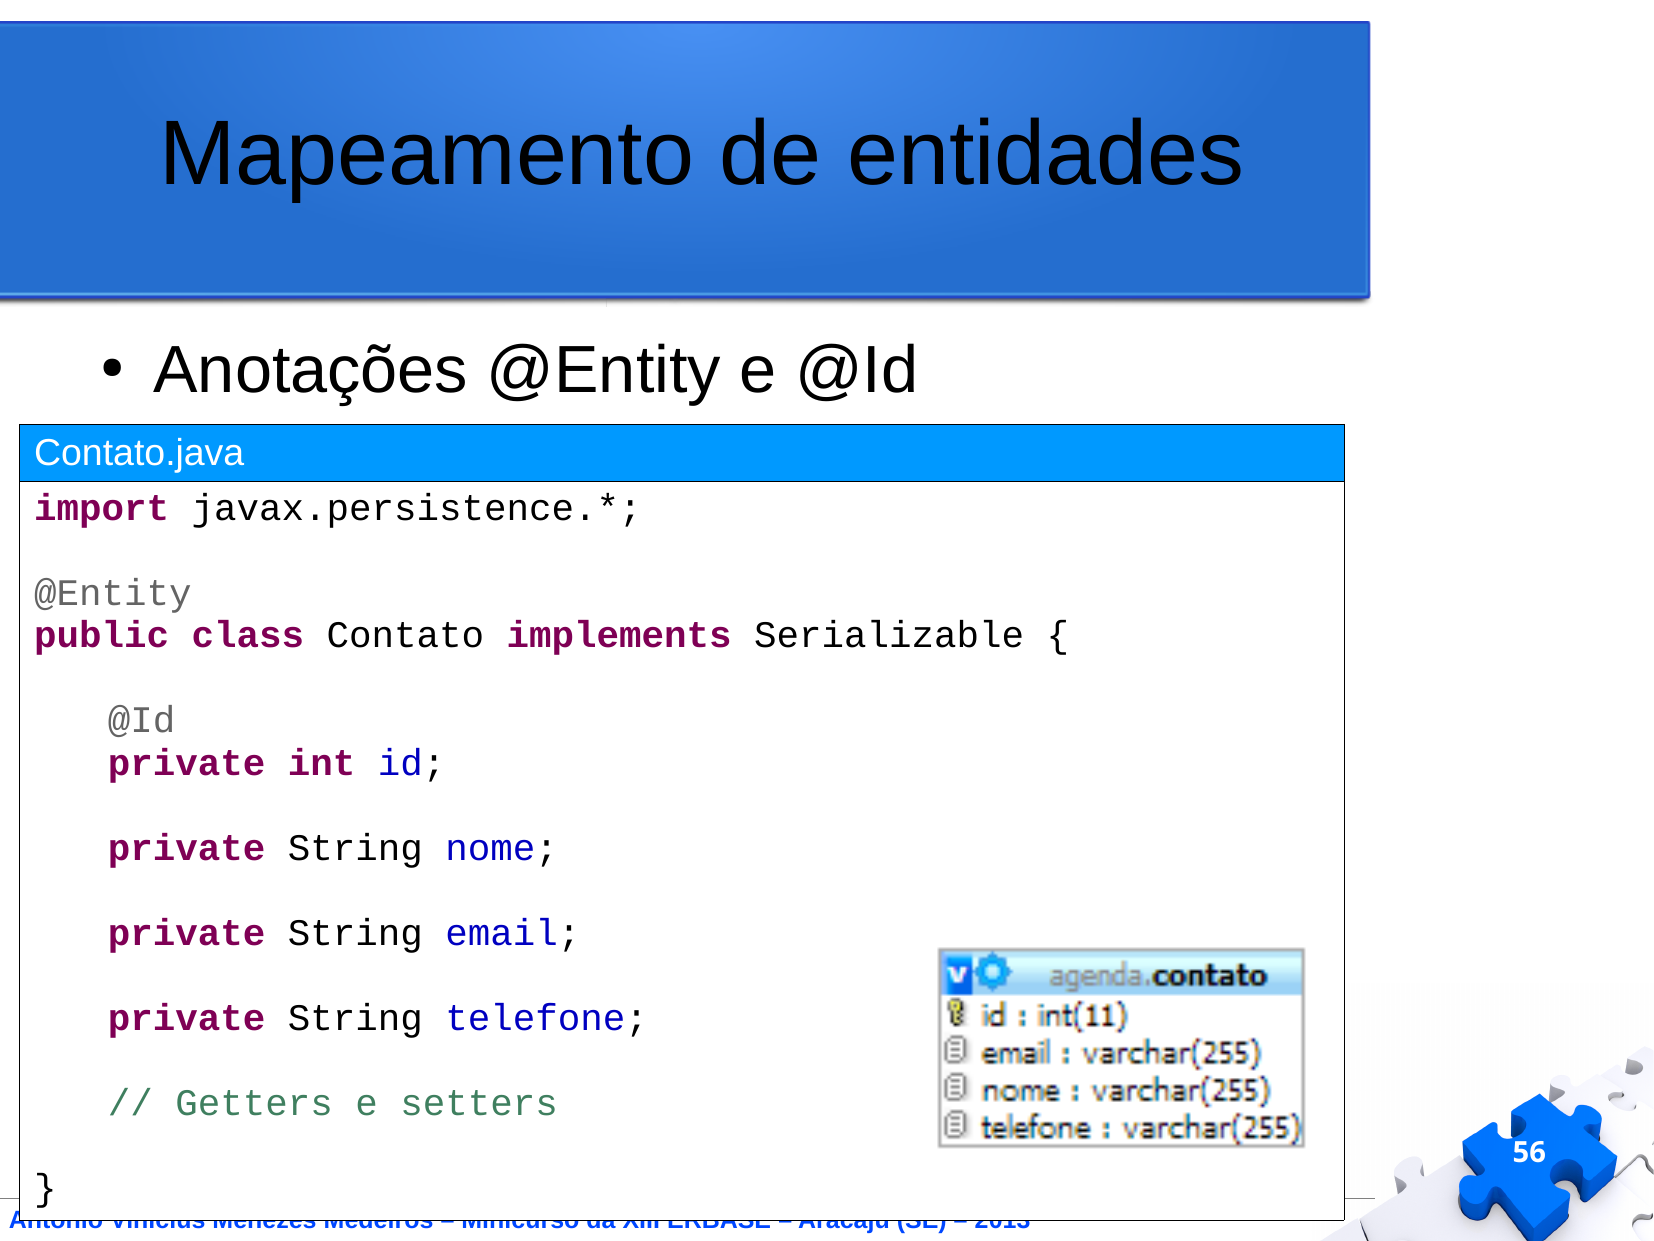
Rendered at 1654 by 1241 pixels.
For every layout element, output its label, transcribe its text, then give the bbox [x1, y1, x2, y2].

picture [1311, 983, 1654, 1241]
table_cell import javax.persistence.*; @Entity public class Contato implements Serializable { @Id private int id; private String nome; private String email; private String telefone; // Getters e setters } [20, 482, 1344, 1220]
title Mapeamento de entidades [82, 49, 1323, 257]
picture [0, 21, 1375, 307]
picture [933, 943, 1312, 1158]
table_header Contato.java [20, 425, 1344, 481]
list Anotações @Entity e @Id [82, 332, 1356, 1052]
